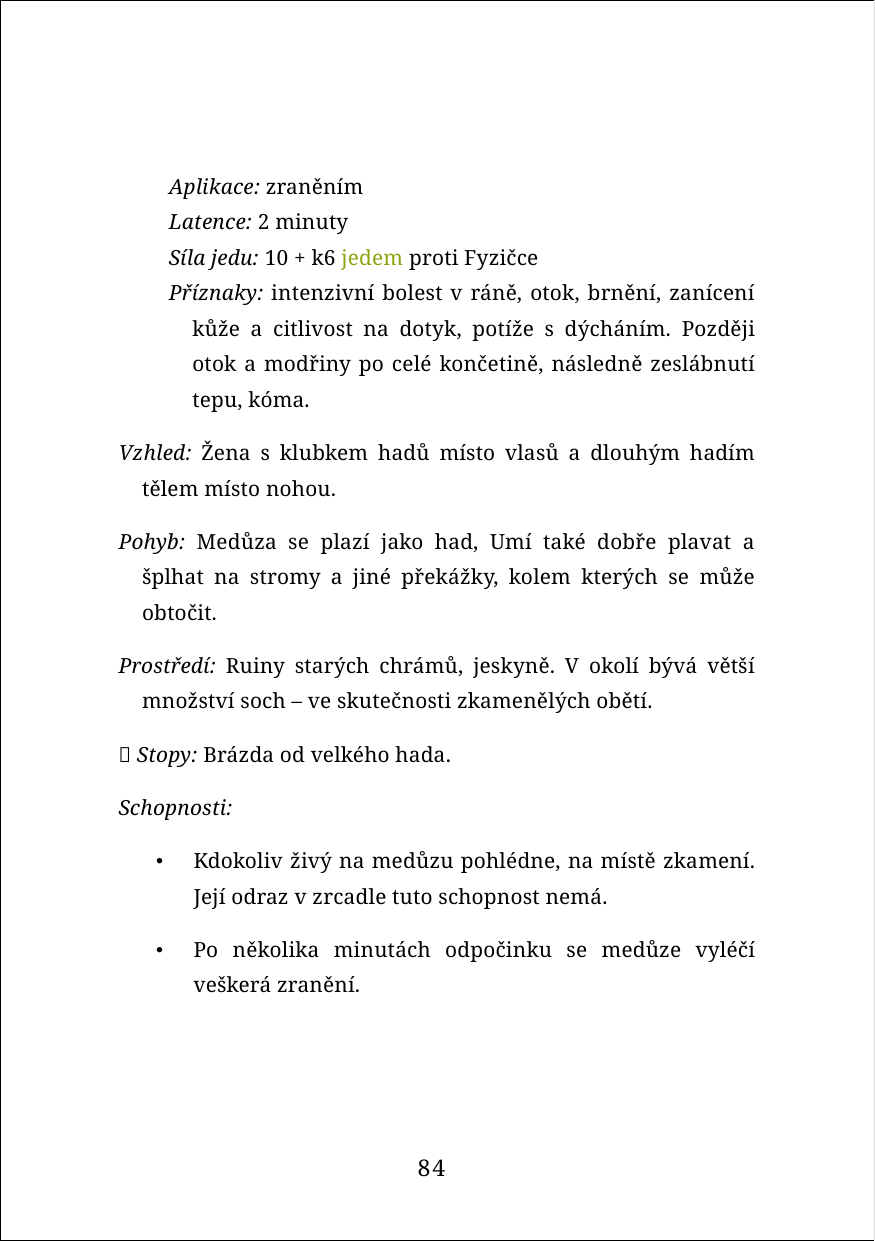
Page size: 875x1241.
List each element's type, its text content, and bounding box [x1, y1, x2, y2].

text 👣 Stopy: Brázda od velkého hada. [118, 740, 756, 768]
list Kdokoliv živý na medůzu pohlédne, na místě zkamení. Její odraz v zrcadle tuto schopnost nemá. [156, 846, 756, 910]
text Síla jedu: 10 + k6 jedem proti Fyzičce [168, 243, 756, 271]
text Prostředí: Ruiny starých chrámů, jeskyně. V okolí bývá větší množství soch – ve skutečnosti zkamenělých obětí. [118, 651, 756, 715]
list Po několika minutách odpočinku se medůze vyléčí veškerá zranění. [156, 935, 756, 999]
text Příznaky: intenzivní bolest v ráně, otok, brnění, zanícení kůže a citlivost na dotyk, potíže s dýcháním. Později otok a modřiny po celé končetině, následně zeslábnutí tepu, kóma. [168, 278, 756, 413]
text Vzhled: Žena s klubkem hadů místo vlasů a dlouhým hadím tělem místo nohou. [118, 438, 756, 502]
text Latence: 2 minuty [168, 207, 756, 236]
text Pohyb: Medůza se plazí jako had, Umí také dobře plavat a šplhat na stromy a jiné překážky, kolem kterých se může obtočit. [118, 527, 756, 626]
text Aplikace: zraněním [168, 172, 756, 200]
text Schopnosti: [118, 793, 756, 822]
